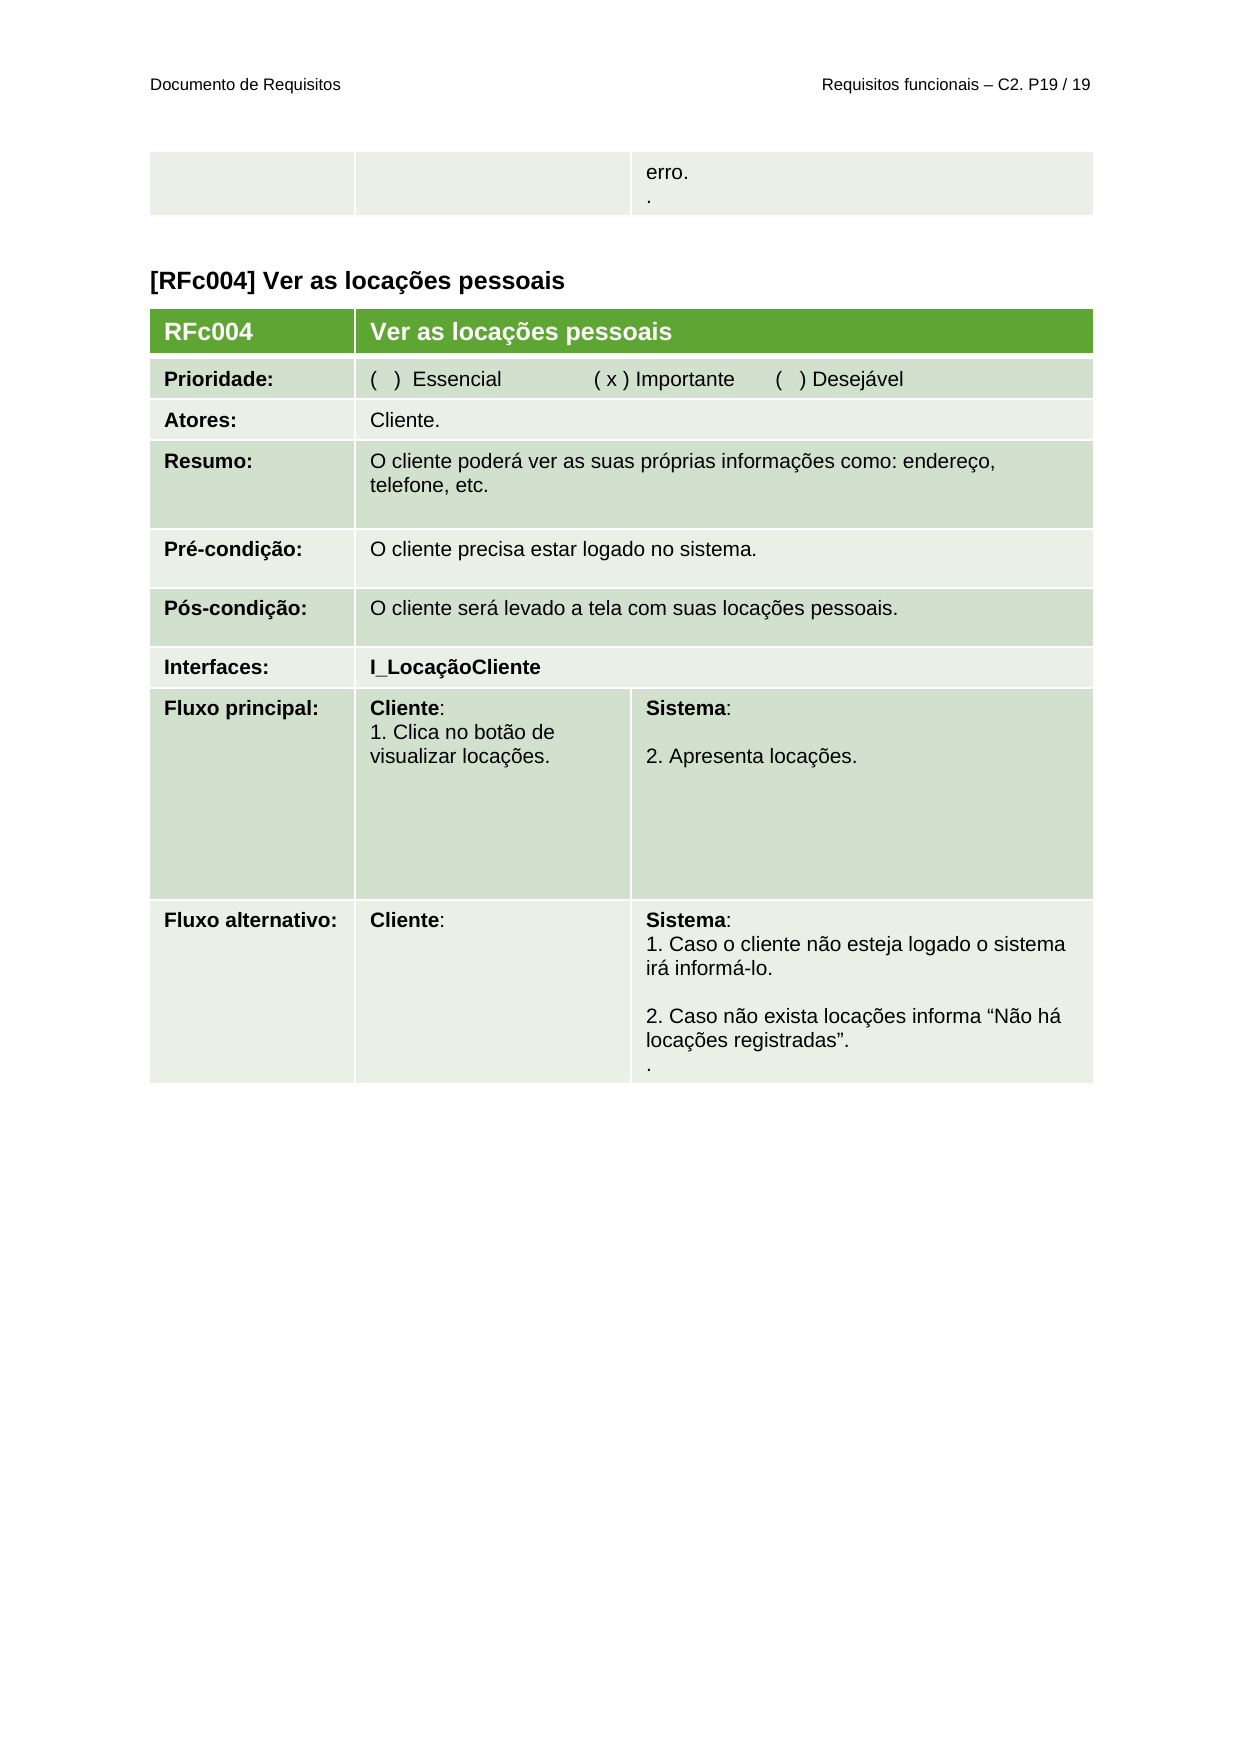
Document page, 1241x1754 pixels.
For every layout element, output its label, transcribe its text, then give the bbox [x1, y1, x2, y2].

table_cell O cliente será levado a tela com suas locações pessoais. [356, 589, 1093, 646]
table_cell O cliente precisa estar logado no sistema. [356, 530, 1093, 587]
table_cell Cliente. [356, 400, 1093, 439]
table_cell Fluxo alternativo: [150, 901, 354, 1083]
table_header RFc004 [150, 309, 354, 353]
text [RFc004] Ver as locações pessoais [150, 266, 1090, 295]
table_cell Atores: [150, 400, 354, 439]
table_cell [150, 152, 354, 215]
table_cell Pré-condição: [150, 530, 354, 587]
table_cell Resumo: [150, 441, 354, 528]
table_cell [356, 152, 630, 215]
table_cell erro. . [632, 152, 1093, 215]
table_cell Prioridade: [150, 359, 354, 398]
table_cell I_LocaçãoCliente [356, 648, 1093, 687]
table_header Ver as locações pessoais [356, 309, 1093, 353]
table_cell Interfaces: [150, 648, 354, 687]
table_cell Cliente: 1. Clica no botão de visualizar locações. [356, 689, 630, 899]
table_cell O cliente poderá ver as suas próprias informações como: endereço, telefone, etc. [356, 441, 1093, 528]
table_cell Cliente: [356, 901, 630, 1083]
table_cell ( ) Essencial ( x ) Importante ( ) Desejável [356, 359, 1093, 398]
table_cell Fluxo principal: [150, 689, 354, 899]
table_cell Pós-condição: [150, 589, 354, 646]
table_cell Sistema: 2. Apresenta locações. [632, 689, 1093, 899]
table_cell Sistema: 1. Caso o cliente não esteja logado o sistema irá informá-lo. 2. Caso não exista locações informa “Não há locações registradas”. . [632, 901, 1093, 1083]
